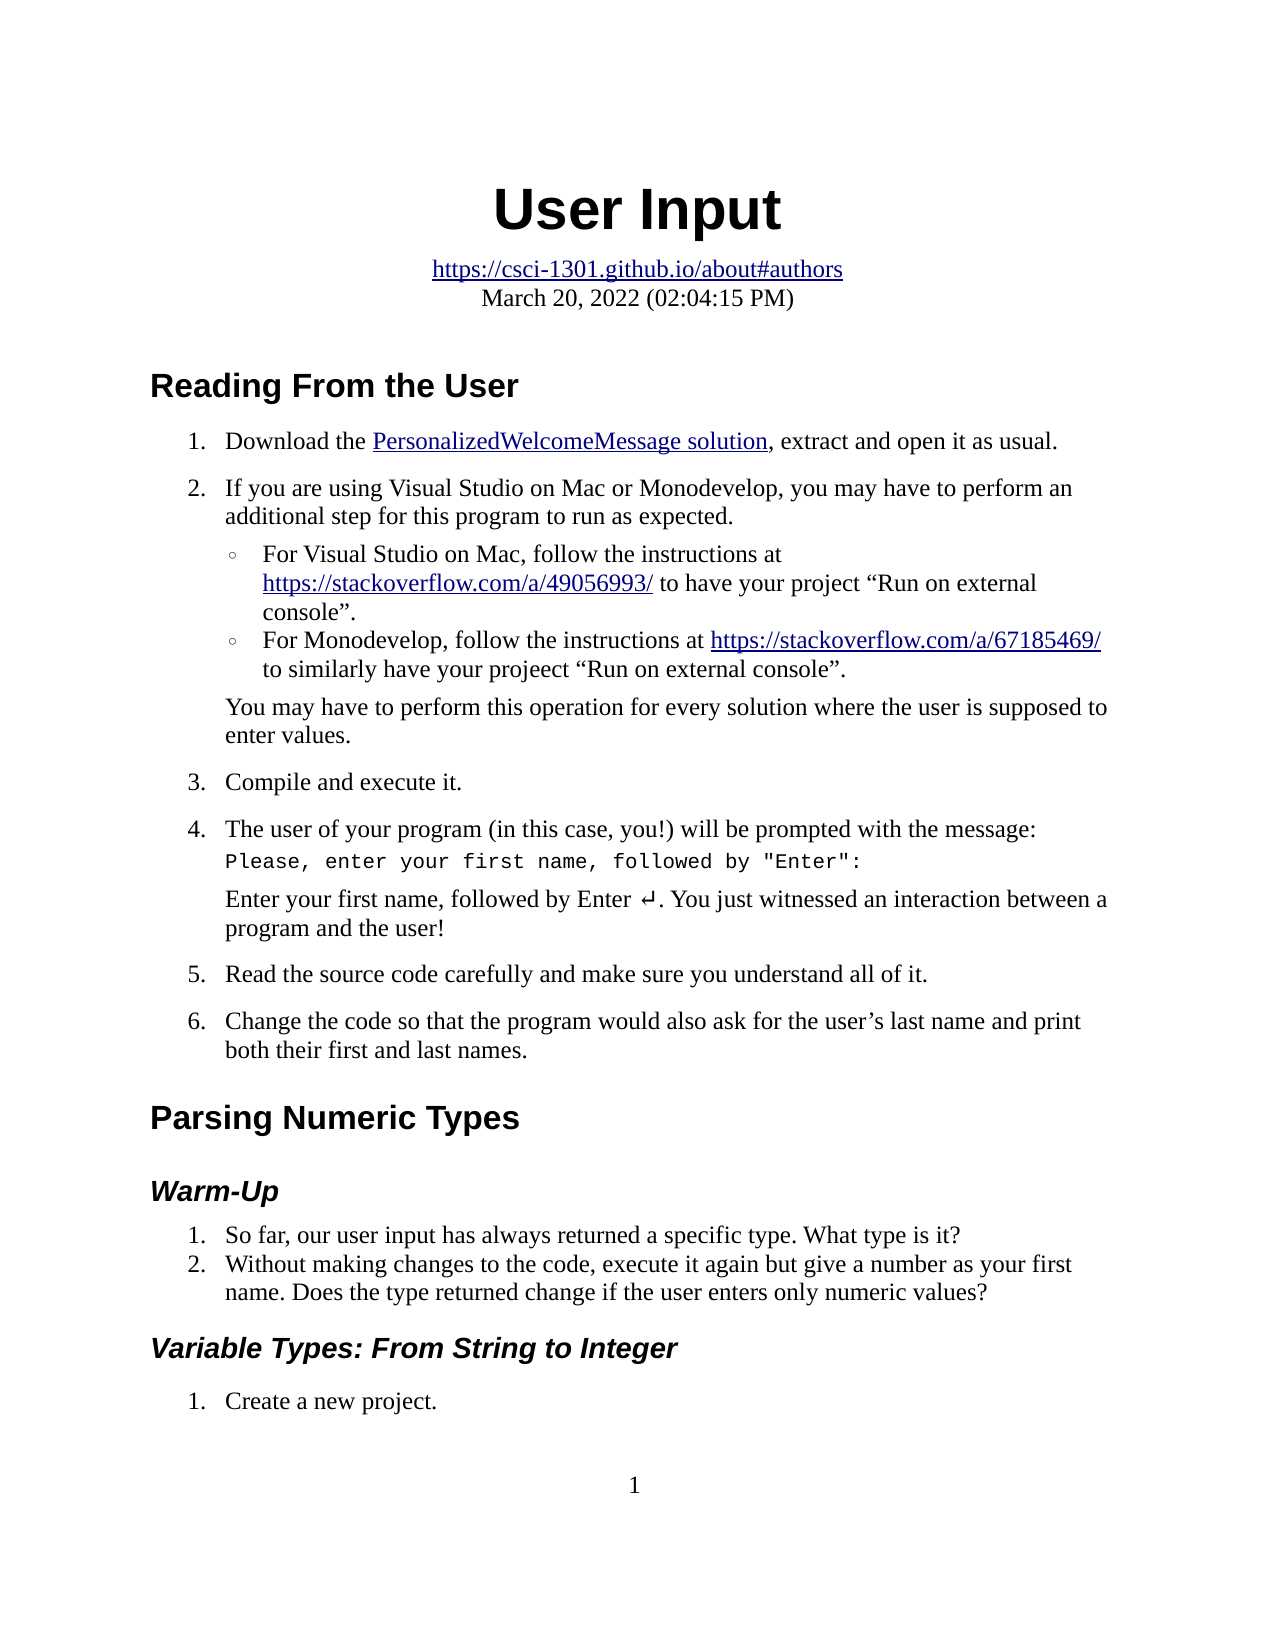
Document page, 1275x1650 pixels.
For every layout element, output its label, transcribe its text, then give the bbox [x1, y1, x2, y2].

text March 20, 2022 (02:04:15 PM) [150, 283, 1125, 312]
list Compile and execute it. [187, 767, 1125, 796]
list Create a new project. [187, 1386, 1125, 1415]
subtitle Warm-Up [150, 1174, 1125, 1207]
list You may have to perform this operation for every solution where the user is supposed to enter values. [187, 692, 1125, 749]
subtitle Parsing Numeric Types [150, 1098, 1125, 1136]
list Please, enter your first name, followed by "Enter": [187, 852, 1125, 875]
list If you are using Visual Studio on Mac or Monodevelop, you may have to perform an additional step for this program to run as expected. [187, 473, 1125, 530]
list Download the PersonalizedWelcomeMessage solution, extract and open it as usual. [187, 426, 1125, 455]
list So far, our user input has always returned a specific type. What type is it? [187, 1220, 1125, 1249]
title User Input [150, 175, 1125, 242]
list Enter your first name, followed by Enter ↵. You just witnessed an interaction between a program and the user! [187, 884, 1125, 942]
list Without making changes to the code, execute it again but give a number as your first name. Does the type returned change if the user enters only numeric values? [187, 1249, 1125, 1306]
list For Monodevelop, follow the instructions at https://stackoverflow.com/a/67185469/ to similarly have your projeect “Run on external console”. [225, 625, 1125, 683]
list For Visual Studio on Mac, follow the instructions at https://stackoverflow.com/a/49056993/ to have your project “Run on external console”. [225, 539, 1125, 625]
text https://csci-1301.github.io/about#authors [150, 254, 1125, 283]
list Read the source code carefully and make sure you understand all of it. [187, 959, 1125, 988]
subtitle Reading From the User [150, 366, 1125, 404]
subtitle Variable Types: From String to Integer [150, 1331, 1125, 1365]
list Change the code so that the program would also ask for the user’s last name and print both their first and last names. [187, 1006, 1125, 1064]
list The user of your program (in this case, you!) will be prompted with the message: [187, 814, 1125, 843]
